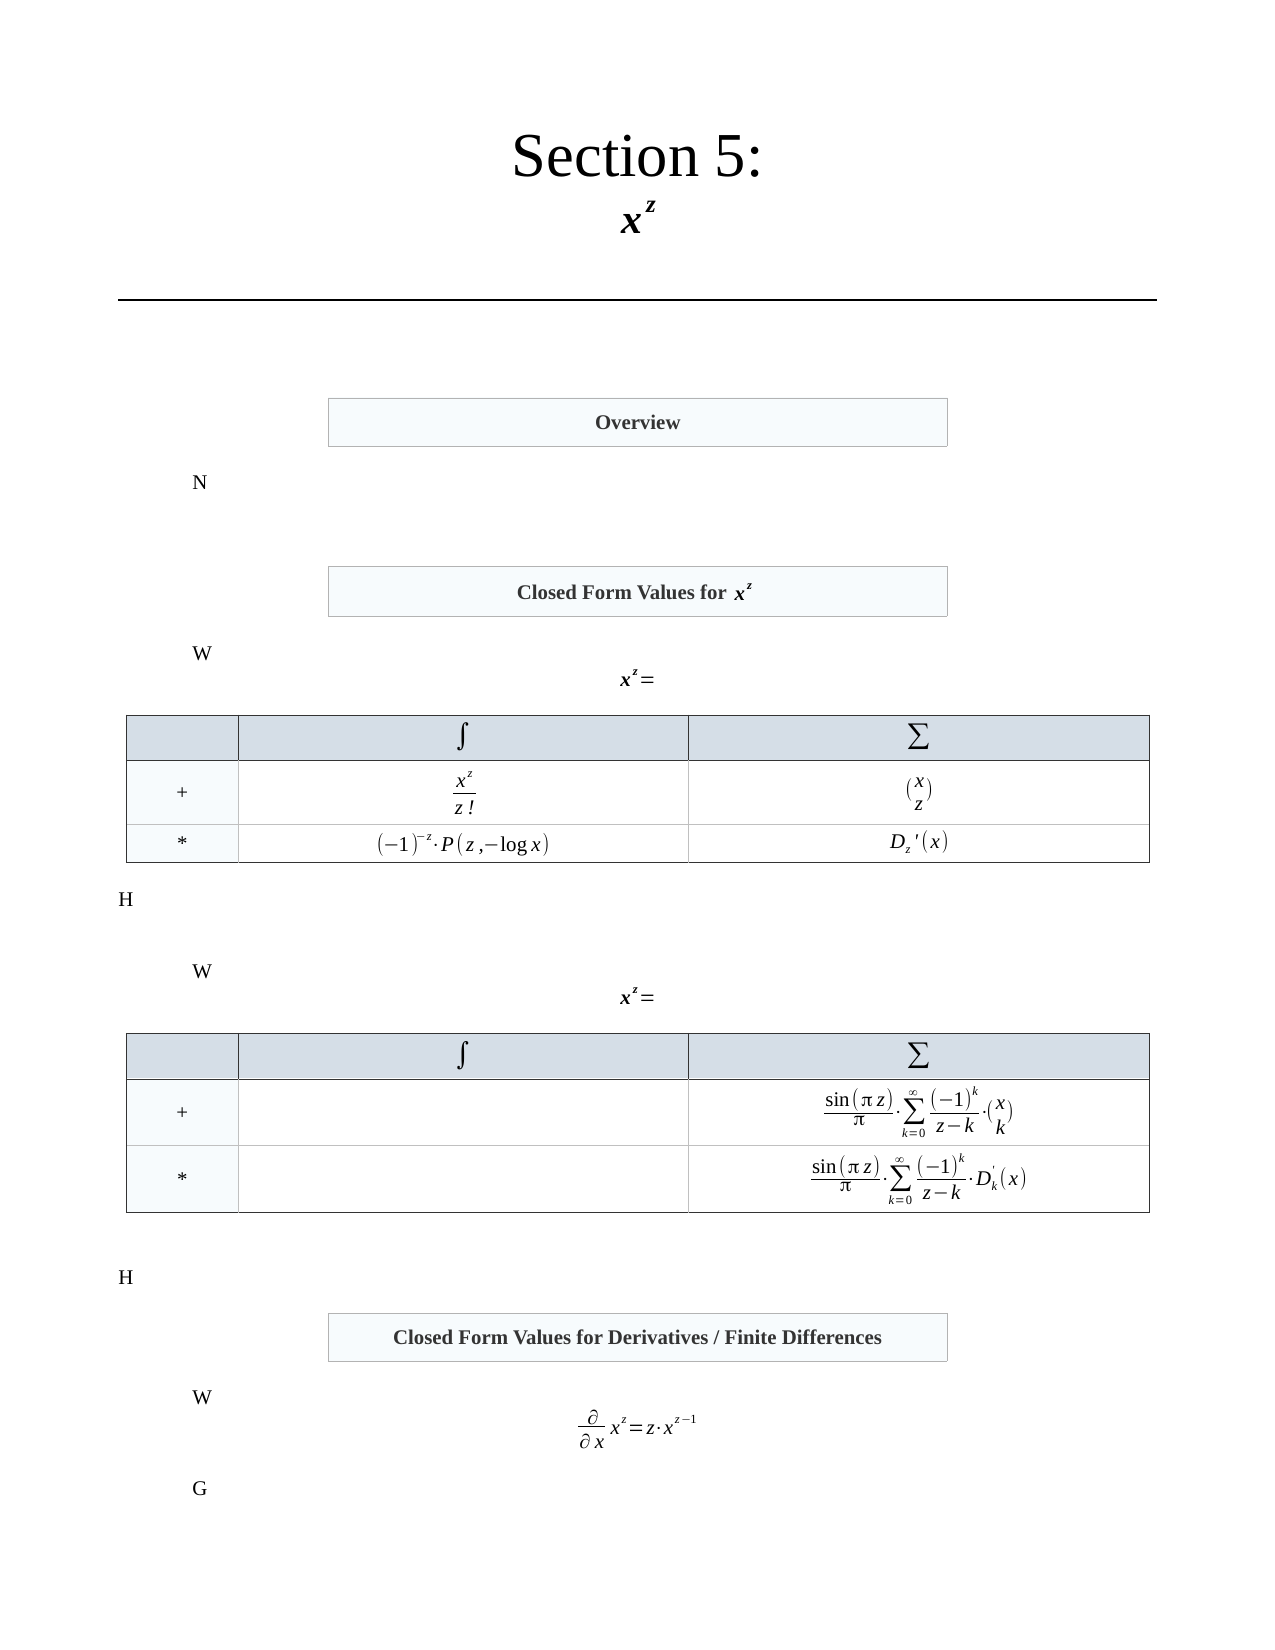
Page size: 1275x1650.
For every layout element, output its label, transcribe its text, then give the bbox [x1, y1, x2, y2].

table_header [689, 716, 1149, 760]
text H [118, 1265, 1157, 1289]
table_cell [689, 1080, 1149, 1145]
table_cell [689, 761, 1149, 824]
text W [118, 959, 1157, 983]
table_header [239, 716, 688, 760]
text Closed Form Values for [329, 567, 947, 616]
table_cell [239, 1080, 688, 1145]
table_cell [239, 761, 688, 824]
table_header [239, 1034, 688, 1078]
text W [118, 1385, 1157, 1409]
table_cell + [127, 761, 238, 824]
text H [118, 886, 1157, 911]
text G [118, 1476, 1157, 1500]
text Section 5: [118, 118, 1157, 190]
table_cell [239, 825, 688, 862]
table_cell * [127, 1146, 238, 1212]
table_header [127, 716, 238, 760]
table_header [689, 1034, 1149, 1078]
text Overview [329, 399, 947, 446]
table_cell [689, 825, 1149, 862]
table_cell + [127, 1080, 238, 1145]
text Closed Form Values for Derivatives / Finite Differences [329, 1314, 947, 1361]
table_cell * [127, 825, 238, 862]
table_cell [689, 1146, 1149, 1212]
text W [118, 640, 1157, 664]
text N [118, 470, 1157, 494]
table_cell [239, 1146, 688, 1212]
table_header [127, 1034, 238, 1078]
